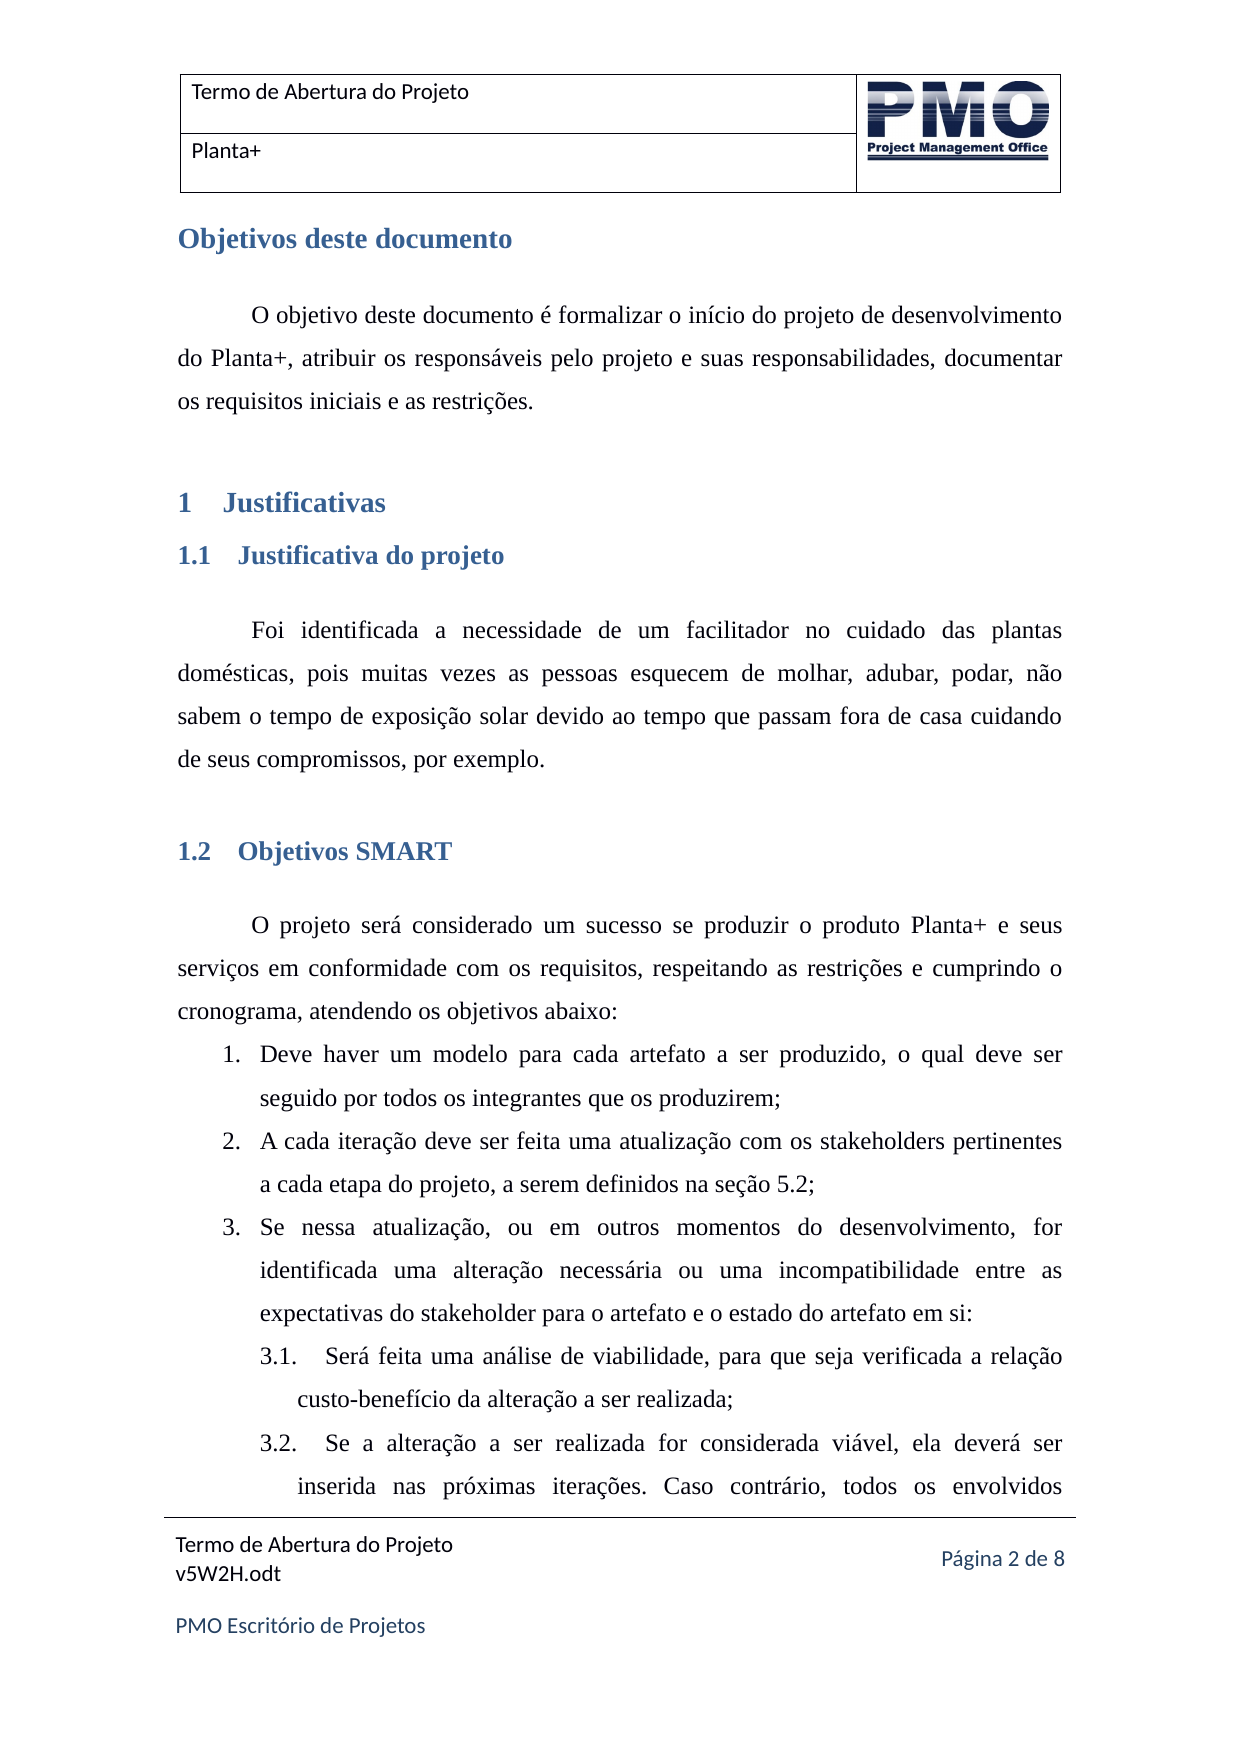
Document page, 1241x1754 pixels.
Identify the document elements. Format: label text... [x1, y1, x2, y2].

text Foi identificada a necessidade de um facilitador no cuidado das plantas domésticas, pois muitas vezes as pessoas esquecem de molhar, adubar, podar, não sabem o tempo de exposição solar devido ao tempo que passam fora de casa cuidando de seus compromissos, por exemplo. [177, 615, 1063, 773]
text O objetivo deste documento é formalizar o início do projeto de desenvolvimento do Planta+, atribuir os responsáveis pelo projeto e suas responsabilidades, documentar os requisitos iniciais e as restrições. [177, 300, 1063, 415]
list A cada iteração deve ser feita uma atualização com os stakeholders pertinentes a cada etapa do projeto, a serem definidos na seção 5.2; [222, 1126, 1063, 1198]
subtitle Justificativas [177, 485, 1063, 518]
list Se nessa atualização, ou em outros momentos do desenvolvimento, for identificada uma alteração necessária ou uma incompatibilidade entre as expectativas do stakeholder para o artefato e o estado do artefato em si: [222, 1212, 1063, 1327]
subtitle Objetivos deste documento [177, 221, 1063, 254]
text O projeto será considerado um sucesso se produzir o produto Planta+ e seus serviços em conformidade com os requisitos, respeitando as restrições e cumprindo o cronograma, atendendo os objetivos abaixo: [177, 910, 1063, 1025]
list Deve haver um modelo para cada artefato a ser produzido, o qual deve ser seguido por todos os integrantes que os produzirem; [222, 1039, 1063, 1111]
list Se a alteração a ser realizada for considerada viável, ela deverá ser inserida nas próximas iterações. Caso contrário, todos os envolvidos [259, 1428, 1063, 1499]
picture [867, 81, 1049, 161]
subtitle Justificativa do projeto [177, 539, 1063, 571]
list Será feita uma análise de viabilidade, para que seja verificada a relação custo-benefício da alteração a ser realizada; [259, 1341, 1063, 1413]
subtitle Objetivos SMART [177, 835, 1063, 866]
